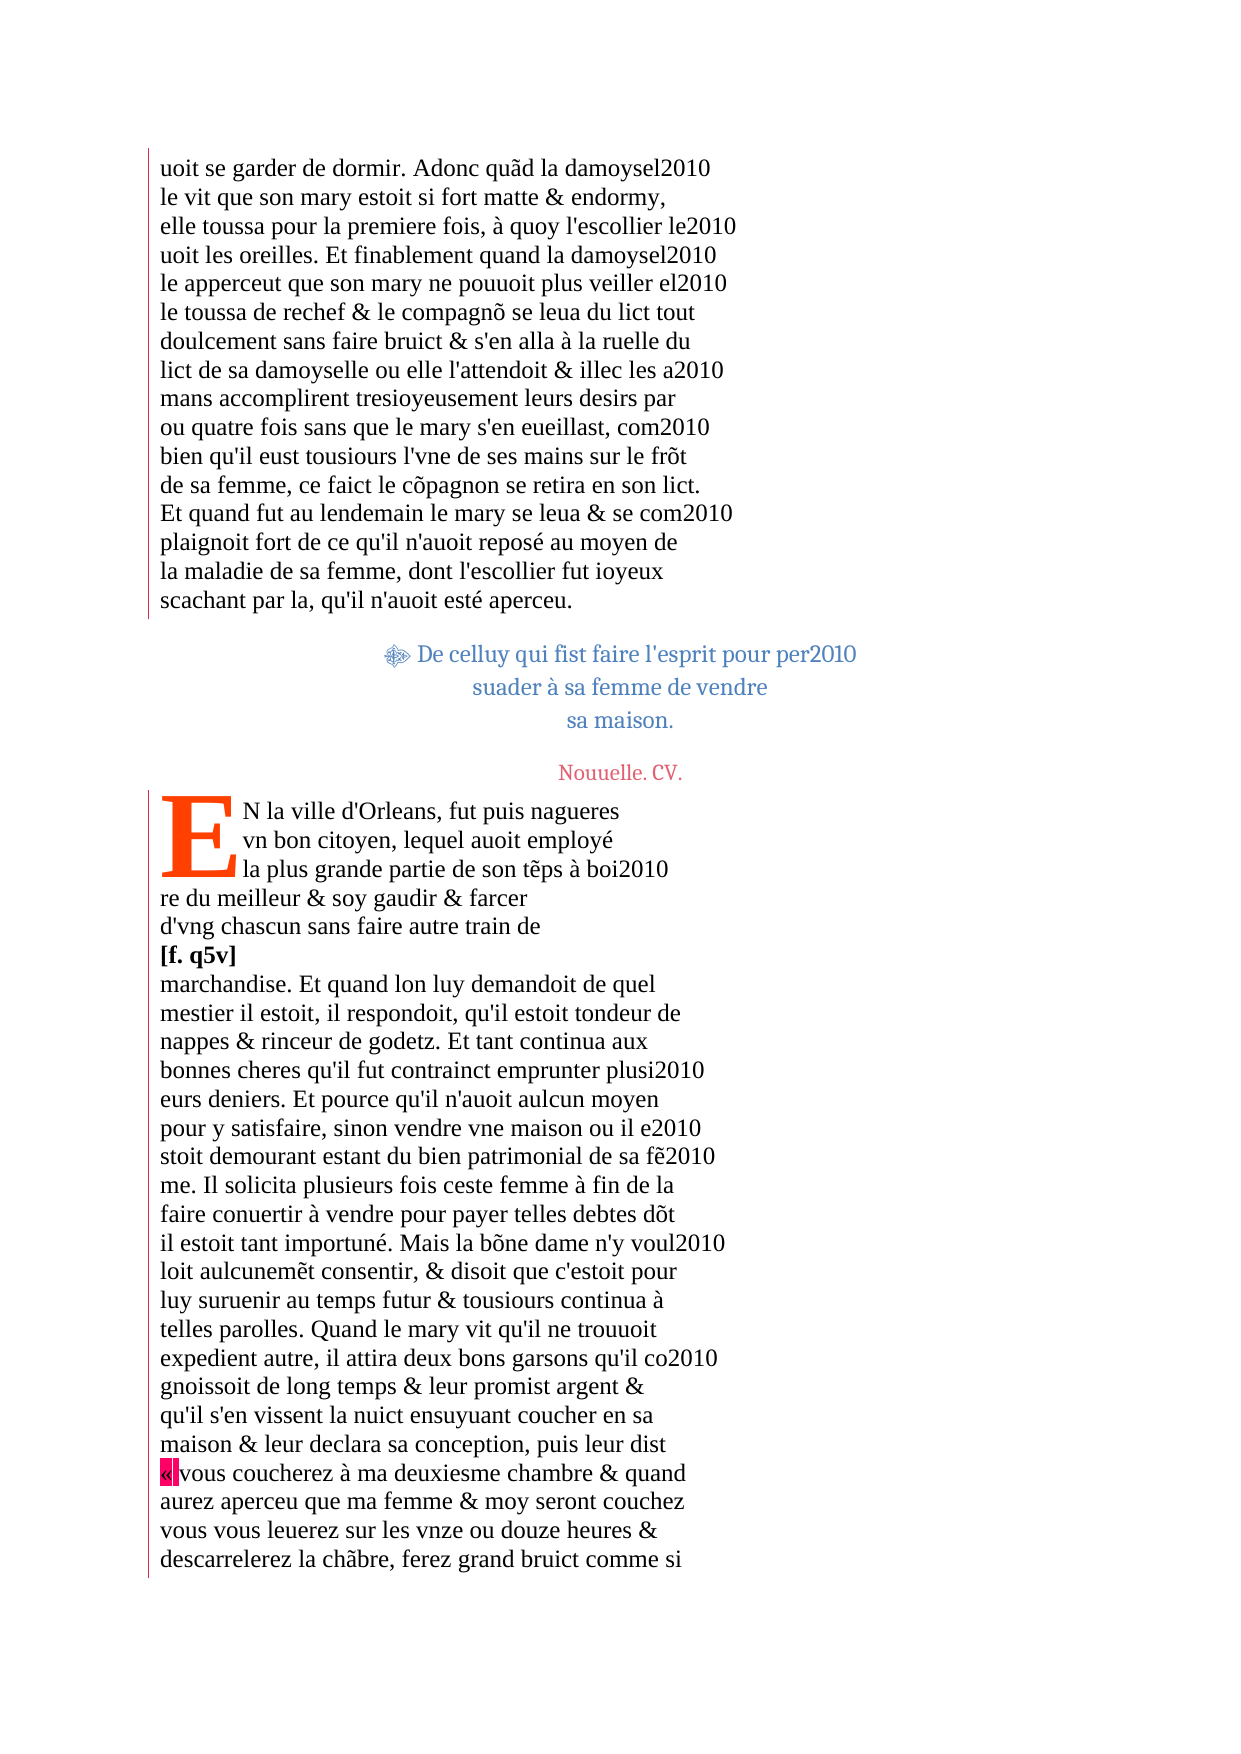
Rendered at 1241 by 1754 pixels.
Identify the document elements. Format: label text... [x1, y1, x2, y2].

text uoit se garder de dormir. Adonc quãd la damoysel2010 le vit que son mary estoit si fort matte & endormy, elle toussa pour la premiere fois, à quoy l'escollier le2010 uoit les oreilles. Et finablement quand la damoysel2010 le apperceut que son mary ne pouuoit plus veiller el2010 le toussa de rechef & le compagnõ se leua du lict tout doulcement sans faire bruict & s'en alla à la ruelle du lict de sa damoyselle ou elle l'attendoit & illec les a2010 mans accomplirent tresioyeusement leurs desirs par ou quatre fois sans que le mary s'en eueillast, com2010 bien qu'il eust tousiours l'vne de ses mains sur le frõt de sa femme, ce faict le cõpagnon se retira en son lict. Et quand fut au lendemain le mary se leua & se com2010 plaignoit fort de ce qu'il n'auoit reposé au moyen de la maladie de sa femme, dont l'escollier fut ioyeux scachant par la, qu'il n'auoit esté aperceu. [149, 148, 1093, 619]
text EN la ville d'Orleans, fut puis nagueres vn bon citoyen, lequel auoit employé la plus grande partie de son tẽps à boi2010 re du meilleur & soy gaudir & farcer d'vng chascun sans faire autre train de [f. q5v] marchandise. Et quand lon luy demandoit de quel mestier il estoit, il respondoit, qu'il estoit tondeur de nappes & rinceur de godetz. Et tant continua aux bonnes cheres qu'il fut contrainct emprunter plusi2010 eurs deniers. Et pource qu'il n'auoit aulcun moyen pour y satisfaire, sinon vendre vne maison ou il e2010 stoit demourant estant du bien patrimonial de sa fẽ2010 me. Il solicita plusieurs fois ceste femme à fin de la faire conuertir à vendre pour payer telles debtes dõt il estoit tant importuné. Mais la bõne dame n'y voul2010 loit aulcunemẽt consentir, & disoit que c'estoit pour luy suruenir au temps futur & tousiours continua à telles parolles. Quand le mary vit qu'il ne trouuoit expedient autre, il attira deux bons garsons qu'il co2010 gnoissoit de long temps & leur promist argent & qu'il s'en vissent la nuict ensuyuant coucher en sa maison & leur declara sa conception, puis leur dist « vous coucherez à ma deuxiesme chambre & quand aurez aperceu que ma femme & moy seront couchez vous vous leuerez sur les vnze ou douze heures & descarrelerez la chãbre, ferez grand bruict comme si [149, 790, 1093, 1578]
subtitle Nouuelle. CV. [148, 760, 1093, 787]
subtitle ❧ De celluy qui fist faire l'esprit pour per2010 suader à sa femme de vendre sa maison. [148, 640, 1093, 735]
